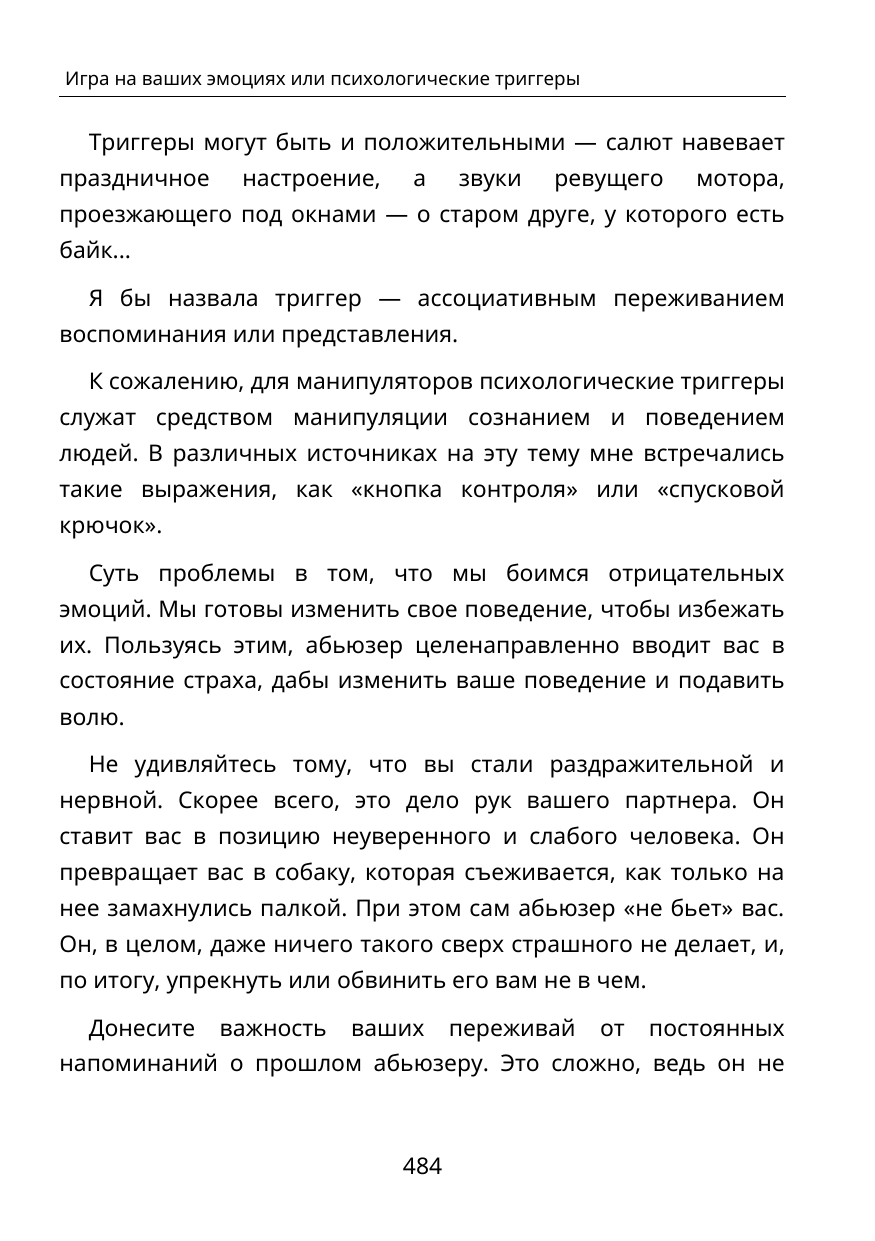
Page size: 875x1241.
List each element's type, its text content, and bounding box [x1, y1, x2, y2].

text Я бы назвала триггер — ассоциативным переживанием воспоминания или представления. [59, 282, 786, 349]
text К сожалению, для манипуляторов психологические триггеры служат средством манипуляции сознанием и поведением людей. В различных источниках на эту тему мне встречались такие выражения, как «кнопка контроля» или «спусковой крючок». [59, 365, 786, 540]
text Триггеры могут быть и положительными — салют навевает праздничное настроение, а звуки ревущего мотора, проезжающего под окнами — о старом друге, у которого есть байк... [59, 126, 786, 265]
text Донесите важность ваших переживай от постоянных напоминаний о прошлом абьюзеру. Это сложно, ведь он не [59, 1011, 786, 1079]
text Суть проблемы в том, что мы боимся отрицательных эмоций. Мы готовы изменить свое поведение, чтобы избежать их. Пользуясь этим, абьюзер целенаправленно вводит вас в состояние страха, дабы изменить ваше поведение и подавить волю. [59, 557, 786, 732]
text Не удивляйтесь тому, что вы стали раздражительной и нервной. Скорее всего, это дело рук вашего партнера. Он ставит вас в позицию неуверенного и слабого человека. Он превращает вас в собаку, которая съеживается, как только на нее замахнулись палкой. При этом сам абьюзер «не бьет» вас. Он, в целом, даже ничего такого сверх страшного не делает, и, по итогу, упрекнуть или обвинить его вам не в чем. [59, 748, 786, 995]
